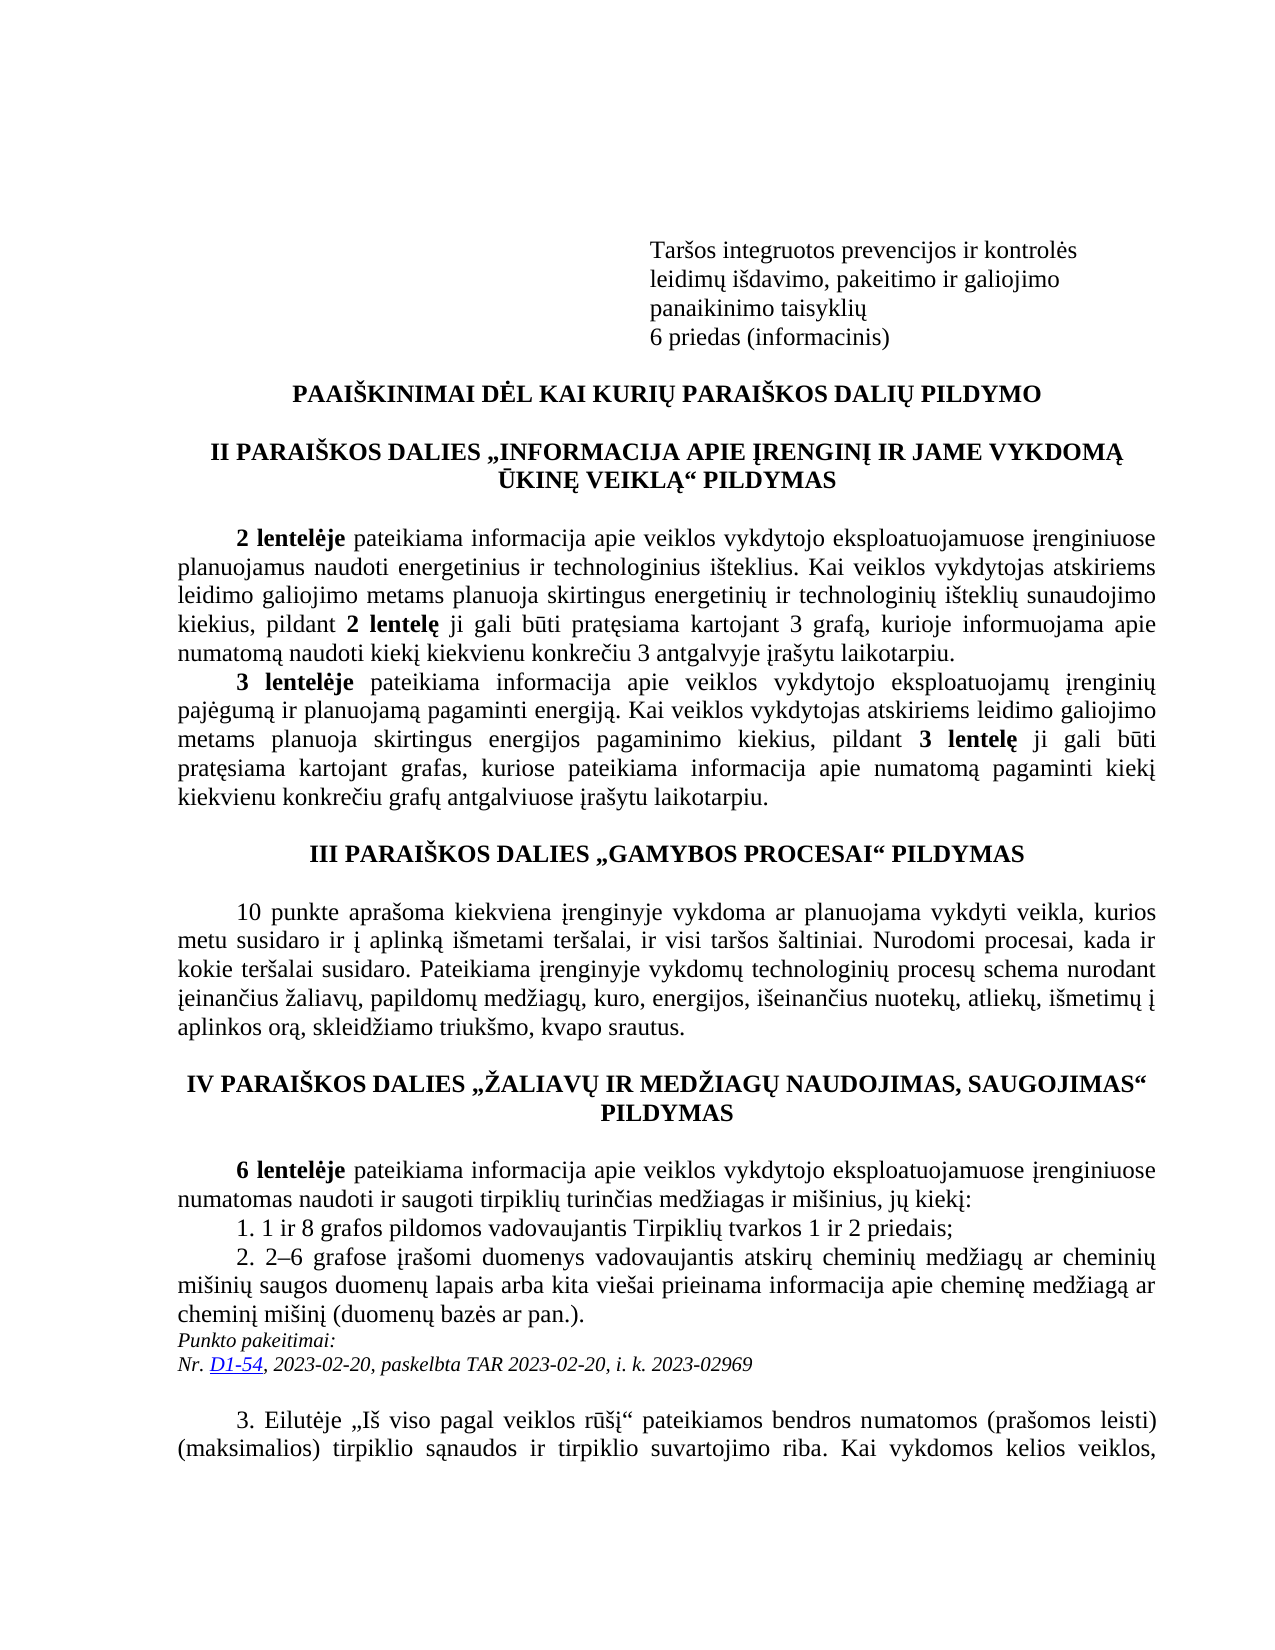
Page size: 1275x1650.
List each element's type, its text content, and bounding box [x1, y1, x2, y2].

text 1. 1 ir 8 grafos pildomos vadovaujantis Tirpiklių tvarkos 1 ir 2 priedais; [177, 1213, 1157, 1242]
subtitle 6 priedas (informacinis) [649, 322, 1157, 350]
text PAAIŠKINIMAI DĖL KAI KURIŲ PARAIŠKOS DALIŲ PILDYMO [177, 379, 1157, 408]
text 2 lentelėje pateikiama informacija apie veiklos vykdytojo eksploatuojamuose įrenginiuose planuojamus naudoti energetinius ir technologinius išteklius. Kai veiklos vykdytojas atskiriems leidimo galiojimo metams planuoja skirtingus energetinių ir technologinių išteklių sunaudojimo kiekius, pildant 2 lentelę ji gali būti pratęsiama kartojant 3 grafą, kurioje informuojama apie numatomą naudoti kiekį kiekvienu konkrečiu 3 antgalvyje įrašytu laikotarpiu. [177, 523, 1157, 667]
subtitle Taršos integruotos prevencijos ir kontrolės leidimų išdavimo, pakeitimo ir galiojimo panaikinimo taisyklių [649, 235, 1157, 322]
text 3. Eilutėje „Iš viso pagal veiklos rūšį“ pateikiamos bendros numatomos (prašomos leisti) (maksimalios) tirpiklio sąnaudos ir tirpiklio suvartojimo riba. Kai vykdomos kelios veiklos, [177, 1405, 1157, 1462]
text III PARAIŠKOS DALIES „GAMYBOS PROCESAI“ PILDYMAS [177, 839, 1157, 868]
text Nr. D1-54, 2023-02-20, paskelbta TAR 2023-02-20, i. k. 2023-02969 [177, 1352, 1157, 1376]
text II PARAIŠKOS DALIES „INFORMACIJA APIE ĮRENGINĮ IR JAME VYKDOMĄ ŪKINĘ VEIKLĄ“ PILDYMAS [177, 437, 1157, 494]
text 2. 2–6 grafose įrašomi duomenys vadovaujantis atskirų cheminių medžiagų ar cheminių mišinių saugos duomenų lapais arba kita viešai prieinama informacija apie cheminę medžiagą ar cheminį mišinį (duomenų bazės ar pan.). [177, 1242, 1157, 1328]
text 10 punkte aprašoma kiekviena įrenginyje vykdoma ar planuojama vykdyti veikla, kurios metu susidaro ir į aplinką išmetami teršalai, ir visi taršos šaltiniai. Nurodomi procesai, kada ir kokie teršalai susidaro. Pateikiama įrenginyje vykdomų technologinių procesų schema nurodant įeinančius žaliavų, papildomų medžiagų, kuro, energijos, išeinančius nuotekų, atliekų, išmetimų į aplinkos orą, skleidžiamo triukšmo, kvapo srautus. [177, 897, 1157, 1040]
text IV PARAIŠKOS DALIES „ŽALIAVŲ IR MEDŽIAGŲ NAUDOJIMAS, SAUGOJIMAS“ PILDYMAS [177, 1069, 1157, 1127]
text 3 lentelėje pateikiama informacija apie veiklos vykdytojo eksploatuojamų įrenginių pajėgumą ir planuojamą pagaminti energiją. Kai veiklos vykdytojas atskiriems leidimo galiojimo metams planuoja skirtingus energijos pagaminimo kiekius, pildant 3 lentelę ji gali būti pratęsiama kartojant grafas, kuriose pateikiama informacija apie numatomą pagaminti kiekį kiekvienu konkrečiu grafų antgalviuose įrašytu laikotarpiu. [177, 667, 1157, 810]
text 6 lentelėje pateikiama informacija apie veiklos vykdytojo eksploatuojamuose įrenginiuose numatomas naudoti ir saugoti tirpiklių turinčias medžiagas ir mišinius, jų kiekį: [177, 1155, 1157, 1213]
text Punkto pakeitimai: [177, 1328, 1157, 1352]
